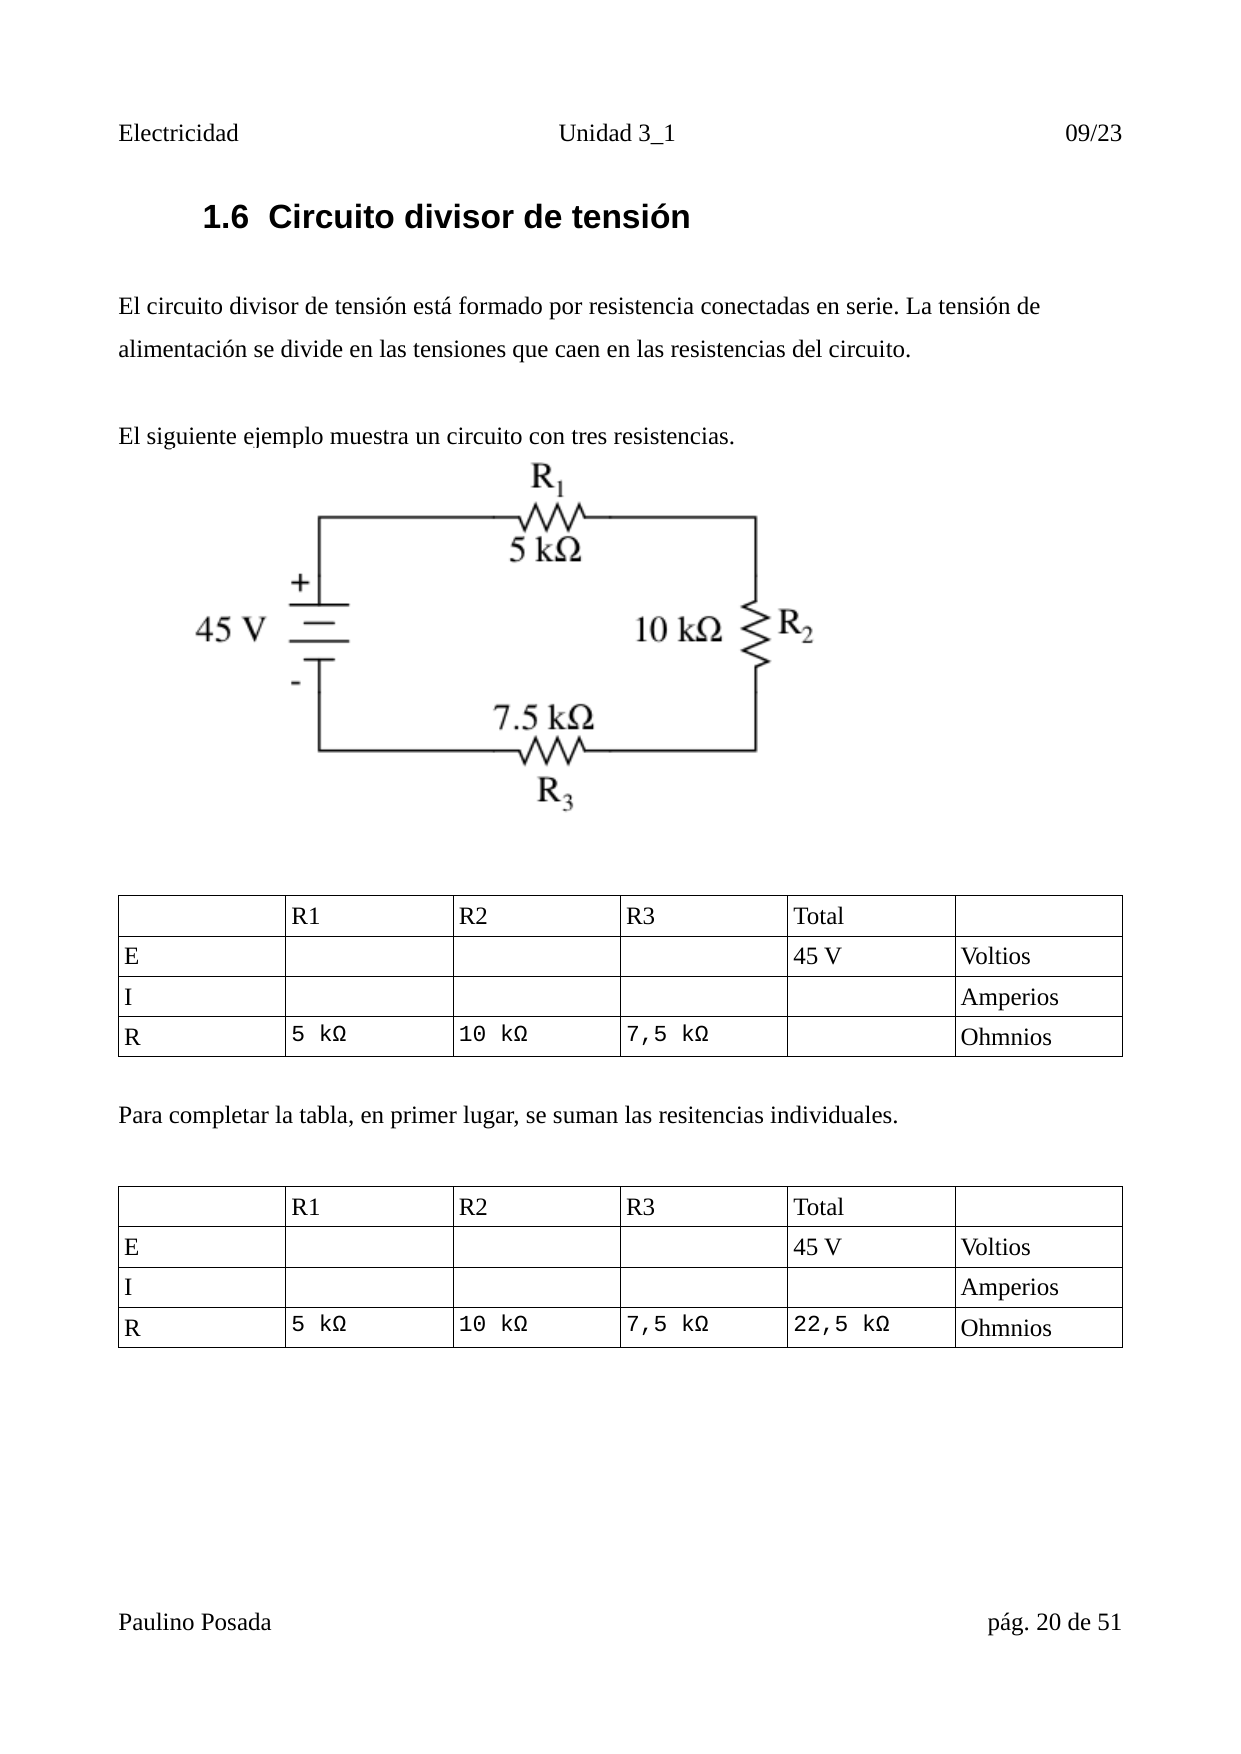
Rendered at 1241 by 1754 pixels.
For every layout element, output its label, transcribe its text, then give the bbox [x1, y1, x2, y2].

table_cell 45 V [788, 1227, 955, 1267]
table_cell 5 kΩ [286, 1017, 453, 1056]
table_cell Ohmnios [956, 1308, 1122, 1347]
table_header [956, 1187, 1122, 1226]
table_header [119, 1187, 285, 1226]
table_header Total [788, 1187, 955, 1226]
table_cell [621, 937, 787, 976]
table_cell [788, 1268, 955, 1307]
table_header [956, 896, 1122, 936]
table_cell E [119, 1227, 285, 1267]
picture [171, 448, 833, 833]
table_cell 45 V [788, 937, 955, 976]
text Para completar la tabla, en primer lugar, se suman las resitencias individuales. [118, 1100, 1122, 1128]
table_cell 5 kΩ [286, 1308, 453, 1347]
table_header R3 [621, 896, 787, 936]
table_cell 7,5 kΩ [621, 1308, 787, 1347]
table_cell I [119, 977, 285, 1016]
table_cell [788, 1017, 955, 1056]
table_cell Amperios [956, 1268, 1122, 1307]
table_header R1 [286, 1187, 453, 1226]
table_cell 10 kΩ [454, 1017, 620, 1056]
table_header R3 [621, 1187, 787, 1226]
table_cell [286, 937, 453, 976]
table_cell [454, 977, 620, 1016]
subtitle Circuito divisor de tensión [193, 197, 1122, 236]
table_cell [621, 1227, 787, 1267]
table_cell I [119, 1268, 285, 1307]
table_cell R [119, 1308, 285, 1347]
table_cell [286, 1268, 453, 1307]
table_cell 7,5 kΩ [621, 1017, 787, 1056]
table_cell Voltios [956, 937, 1122, 976]
table_header Total [788, 896, 955, 936]
table_cell [788, 977, 955, 1016]
table_cell Ohmnios [956, 1017, 1122, 1056]
table_cell 10 kΩ [454, 1308, 620, 1347]
table_cell Voltios [956, 1227, 1122, 1267]
table_cell 22,5 kΩ [788, 1308, 955, 1347]
table_cell [454, 937, 620, 976]
table_cell [454, 1268, 620, 1307]
table_cell E [119, 937, 285, 976]
table_header [119, 896, 285, 936]
table_cell R [119, 1017, 285, 1056]
text El circuito divisor de tensión está formado por resistencia conectadas en serie. La tensión de alimentación se divide en las tensiones que caen en las resistencias del circuito. [118, 291, 1122, 363]
table_header R2 [454, 1187, 620, 1226]
table_cell [286, 977, 453, 1016]
table_cell [621, 977, 787, 1016]
table_cell [621, 1268, 787, 1307]
table_cell Amperios [956, 977, 1122, 1016]
table_header R1 [286, 896, 453, 936]
table_cell [286, 1227, 453, 1267]
text El siguiente ejemplo muestra un circuito con tres resistencias. [118, 421, 1122, 449]
table_header R2 [454, 896, 620, 936]
table_cell [454, 1227, 620, 1267]
